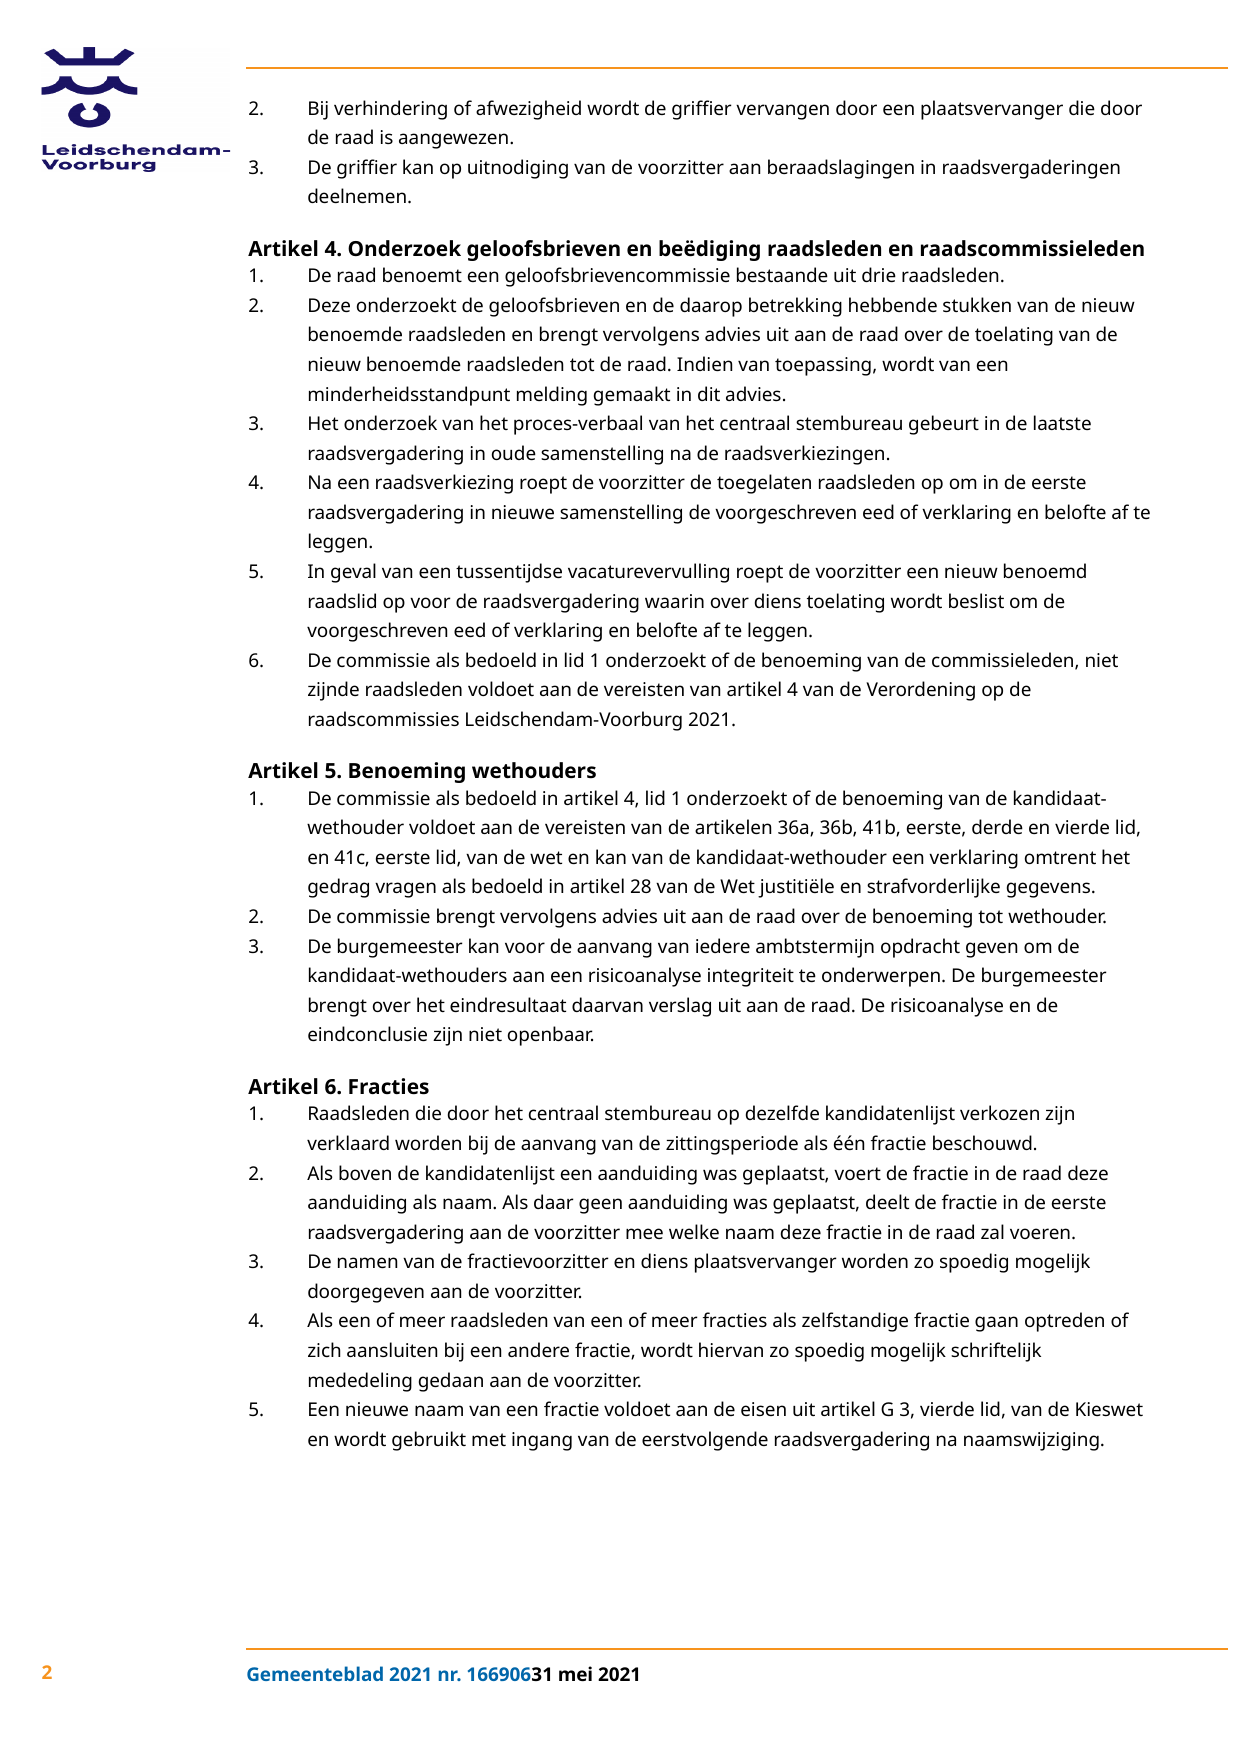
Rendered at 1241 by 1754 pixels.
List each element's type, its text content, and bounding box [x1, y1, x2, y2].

list Bij verhindering of afwezigheid wordt de griffier vervangen door een plaatsvervanger die door de raad is aangewezen. [248, 95, 1152, 150]
picture [41, 47, 231, 172]
list Raadsleden die door het centraal stembureau op dezelfde kandidatenlijst verkozen zijn verklaard worden bij de aanvang van de zittingsperiode als één fractie beschouwd. [248, 1101, 1152, 1156]
list De commissie als bedoeld in lid 1 onderzoekt of de benoeming van de commissieleden, niet zijnde raadsleden voldoet aan de vereisten van artikel 4 van de Verordening op de raadscommissies Leidschendam-Voorburg 2021. [248, 647, 1152, 732]
list De raad benoemt een geloofsbrievencommissie bestaande uit drie raadsleden. [248, 262, 1152, 288]
text Artikel 4. Onderzoek geloofsbrieven en beëdiging raadsleden en raadscommissieleden [248, 234, 1152, 262]
list Het onderzoek van het proces-verbaal van het centraal stembureau gebeurt in de laatste raadsvergadering in oude samenstelling na de raadsverkiezingen. [248, 410, 1152, 466]
list De burgemeester kan voor de aanvang van iedere ambtstermijn opdracht geven om de kandidaat-wethouders aan een risicoanalyse integriteit te onderwerpen. De burgemeester brengt over het eindresultaat daarvan verslag uit aan de raad. De risicoanalyse en de eindconclusie zijn niet openbaar. [248, 933, 1152, 1047]
list Als een of meer raadsleden van een of meer fracties als zelfstandige fractie gaan optreden of zich aansluiten bij een andere fractie, wordt hiervan zo spoedig mogelijk schriftelijk mededeling gedaan aan de voorzitter. [248, 1308, 1152, 1392]
list De commissie brengt vervolgens advies uit aan de raad over de benoeming tot wethouder. [248, 903, 1152, 929]
list Een nieuwe naam van een fractie voldoet aan de eisen uit artikel G 3, vierde lid, van de Kieswet en wordt gebruikt met ingang van de eerstvolgende raadsvergadering na naamswijziging. [248, 1396, 1152, 1452]
list De commissie als bedoeld in artikel 4, lid 1 onderzoekt of de benoeming van de kandidaat-wethouder voldoet aan de vereisten van de artikelen 36a, 36b, 41b, eerste, derde en vierde lid, en 41c, eerste lid, van de wet en kan van de kandidaat-wethouder een verklaring omtrent het gedrag vragen als bedoeld in artikel 28 van de Wet justitiële en strafvorderlijke gegevens. [248, 785, 1152, 899]
list Deze onderzoekt de geloofsbrieven en de daarop betrekking hebbende stukken van de nieuw benoemde raadsleden en brengt vervolgens advies uit aan de raad over de toelating van de nieuw benoemde raadsleden tot de raad. Indien van toepassing, wordt van een minderheidsstandpunt melding gemaakt in dit advies. [248, 292, 1152, 406]
list De namen van de fractievoorzitter en diens plaatsvervanger worden zo spoedig mogelijk doorgegeven aan de voorzitter. [248, 1248, 1152, 1304]
text Artikel 5. Benoeming wethouders [248, 757, 1152, 785]
list De griffier kan op uitnodiging van de voorzitter aan beraadslagingen in raadsvergaderingen deelnemen. [248, 154, 1152, 209]
list In geval van een tussentijdse vacaturevervulling roept de voorzitter een nieuw benoemd raadslid op voor de raadsvergadering waarin over diens toelating wordt beslist om de voorgeschreven eed of verklaring en belofte af te leggen. [248, 558, 1152, 643]
list Na een raadsverkiezing roept de voorzitter de toegelaten raadsleden op om in de eerste raadsvergadering in nieuwe samenstelling de voorgeschreven eed of verklaring en belofte af te leggen. [248, 469, 1152, 554]
text Artikel 6. Fracties [248, 1072, 1152, 1101]
list Als boven de kandidatenlijst een aanduiding was geplaatst, voert de fractie in de raad deze aanduiding als naam. Als daar geen aanduiding was geplaatst, deelt de fractie in de eerste raadsvergadering aan de voorzitter mee welke naam deze fractie in de raad zal voeren. [248, 1160, 1152, 1244]
